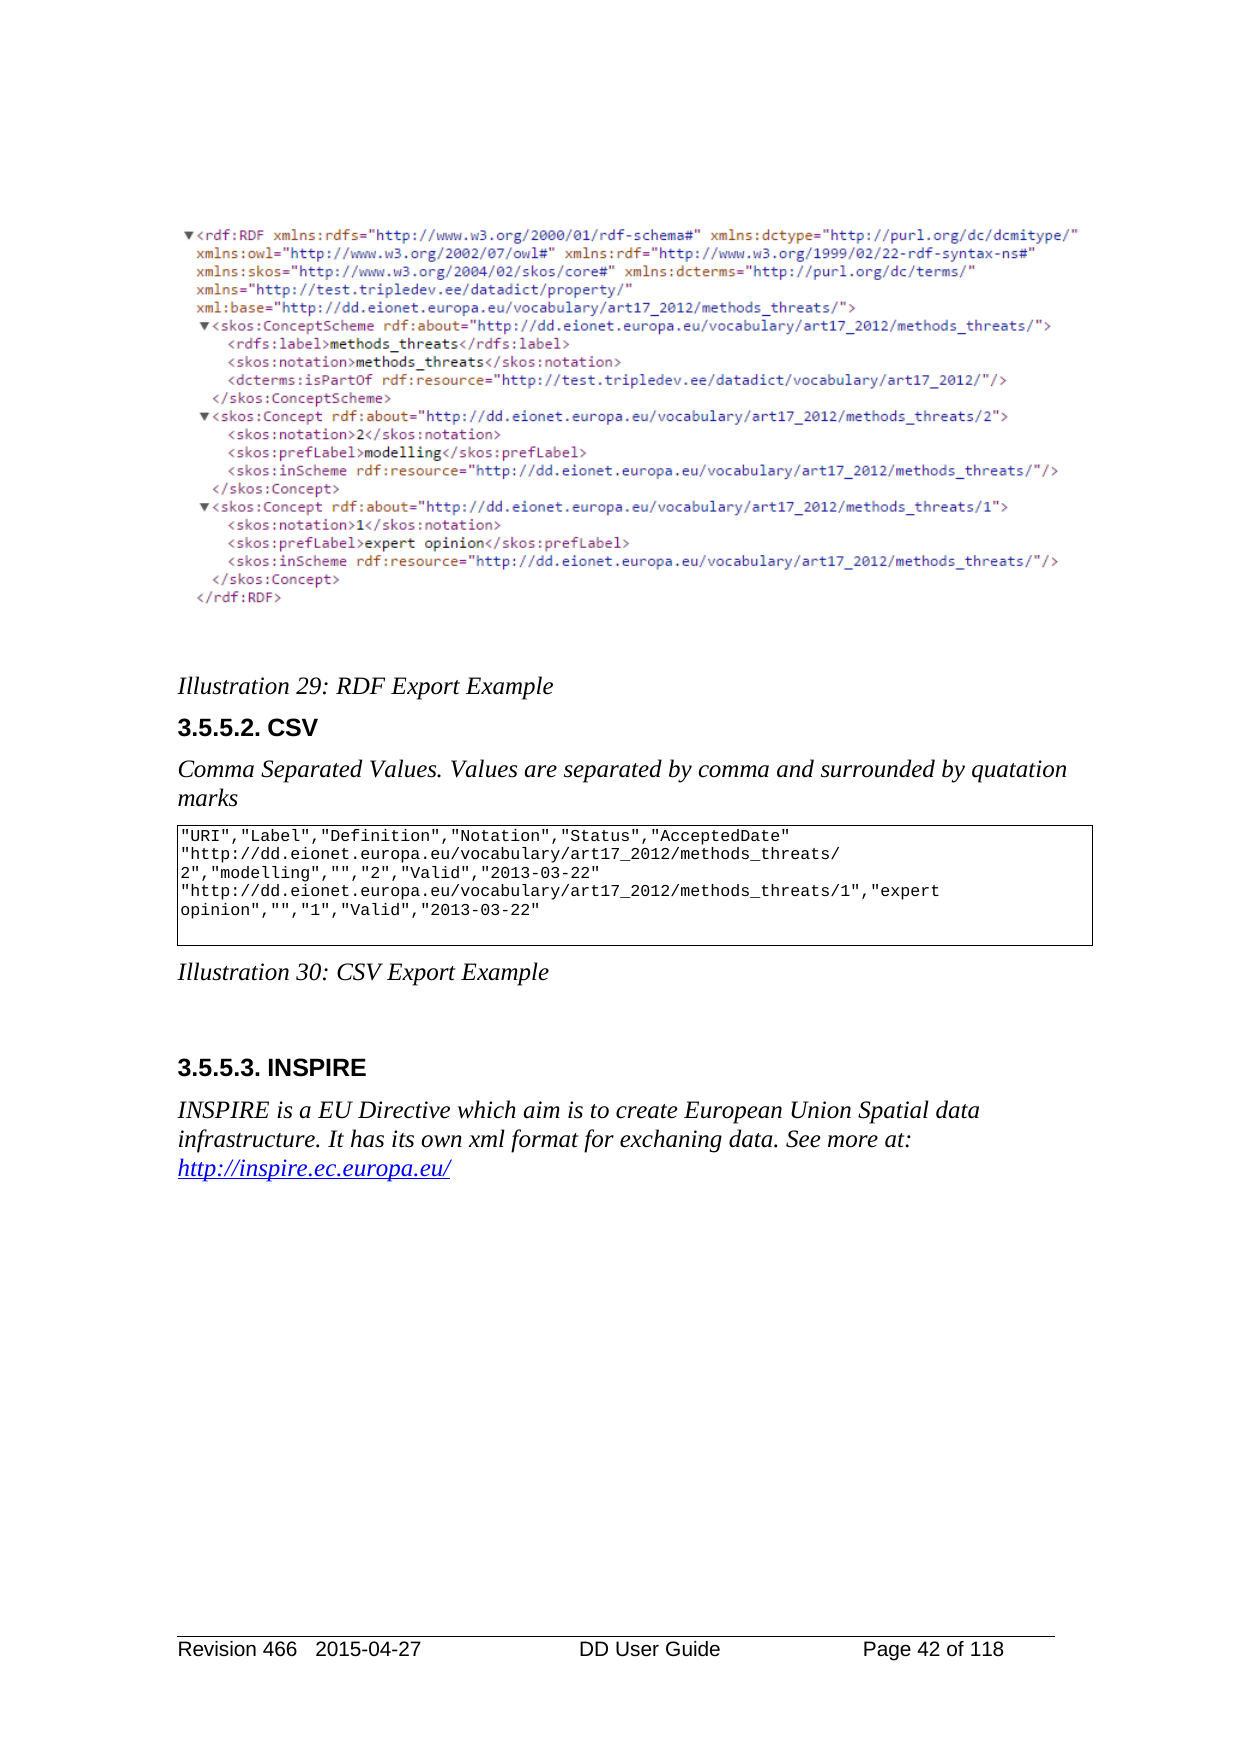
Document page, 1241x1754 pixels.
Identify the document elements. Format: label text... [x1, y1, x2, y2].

text Comma Separated Values. Values are separated by comma and surrounded by quatation marks [177, 754, 1092, 812]
subtitle CSV [177, 712, 1092, 741]
list "URI","Label","Definition","Notation","Status","AcceptedDate" "http://dd.eionet.europa.eu/vocabulary/art17_2012/methods_threats/2","modelling","","2","Valid","2013-03-22" "http://dd.eionet.europa.eu/vocabulary/art17_2012/methods_threats/1","expert opinion","","1","Valid","2013-03-22" [178, 826, 1092, 945]
subtitle INSPIRE [177, 1053, 1092, 1082]
text Illustration 30: CSV Export Example [177, 957, 1092, 986]
text INSPIRE is a EU Directive which aim is to create European Union Spatial data infrastructure. It has its own xml format for exchaning data. See more at: http://inspire.ec.europa.eu/ [177, 1094, 1092, 1182]
text Illustration 29: RDF Export Example [177, 671, 1092, 700]
